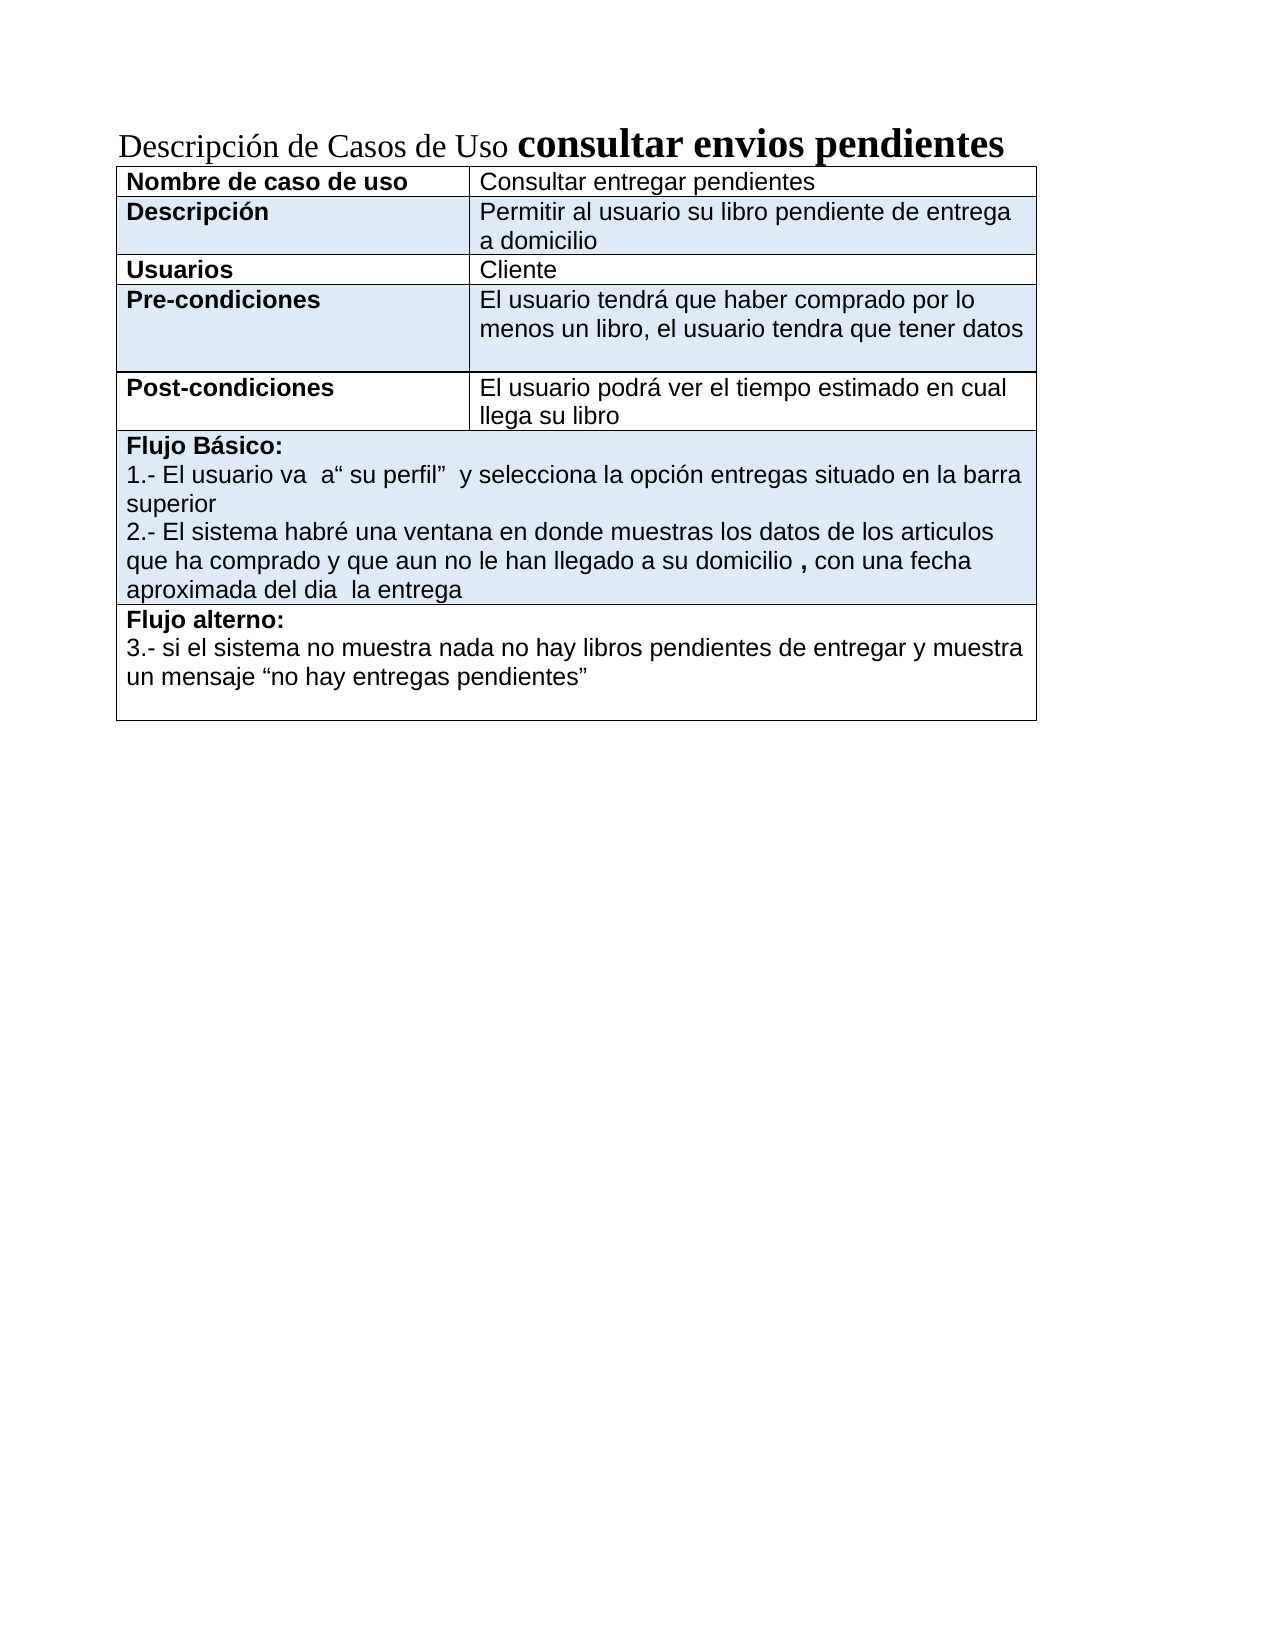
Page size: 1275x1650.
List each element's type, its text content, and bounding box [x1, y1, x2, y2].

table_cell El usuario tendrá que haber comprado por lo menos un libro, el usuario tendra que tener datos [470, 285, 1036, 371]
text Descripción de Casos de Uso consultar envios pendientes [118, 118, 1157, 166]
table_cell Descripción [117, 197, 469, 254]
table_cell Permitir al usuario su libro pendiente de entrega a domicilio [470, 197, 1036, 254]
table_cell Pre-condiciones [117, 285, 469, 371]
table_cell Usuarios [117, 255, 469, 284]
table_header Nombre de caso de uso [117, 167, 469, 196]
table_cell Flujo alterno: 3.- si el sistema no muestra nada no hay libros pendientes de entregar y muestra un mensaje “no hay entregas pendientes” [117, 605, 1036, 719]
table_cell Flujo Básico: 1.- El usuario va a“ su perfil” y selecciona la opción entregas situado en la barra superior 2.- El sistema habré una ventana en donde muestras los datos de los articulos que ha comprado y que aun no le han llegado a su domicilio , con una fecha aproximada del dia la entrega [117, 431, 1036, 603]
table_cell El usuario podrá ver el tiempo estimado en cual llega su libro [470, 373, 1036, 430]
table_cell Cliente [470, 255, 1036, 284]
table_cell Post-condiciones [117, 373, 469, 430]
table_header Consultar entregar pendientes [470, 167, 1036, 196]
